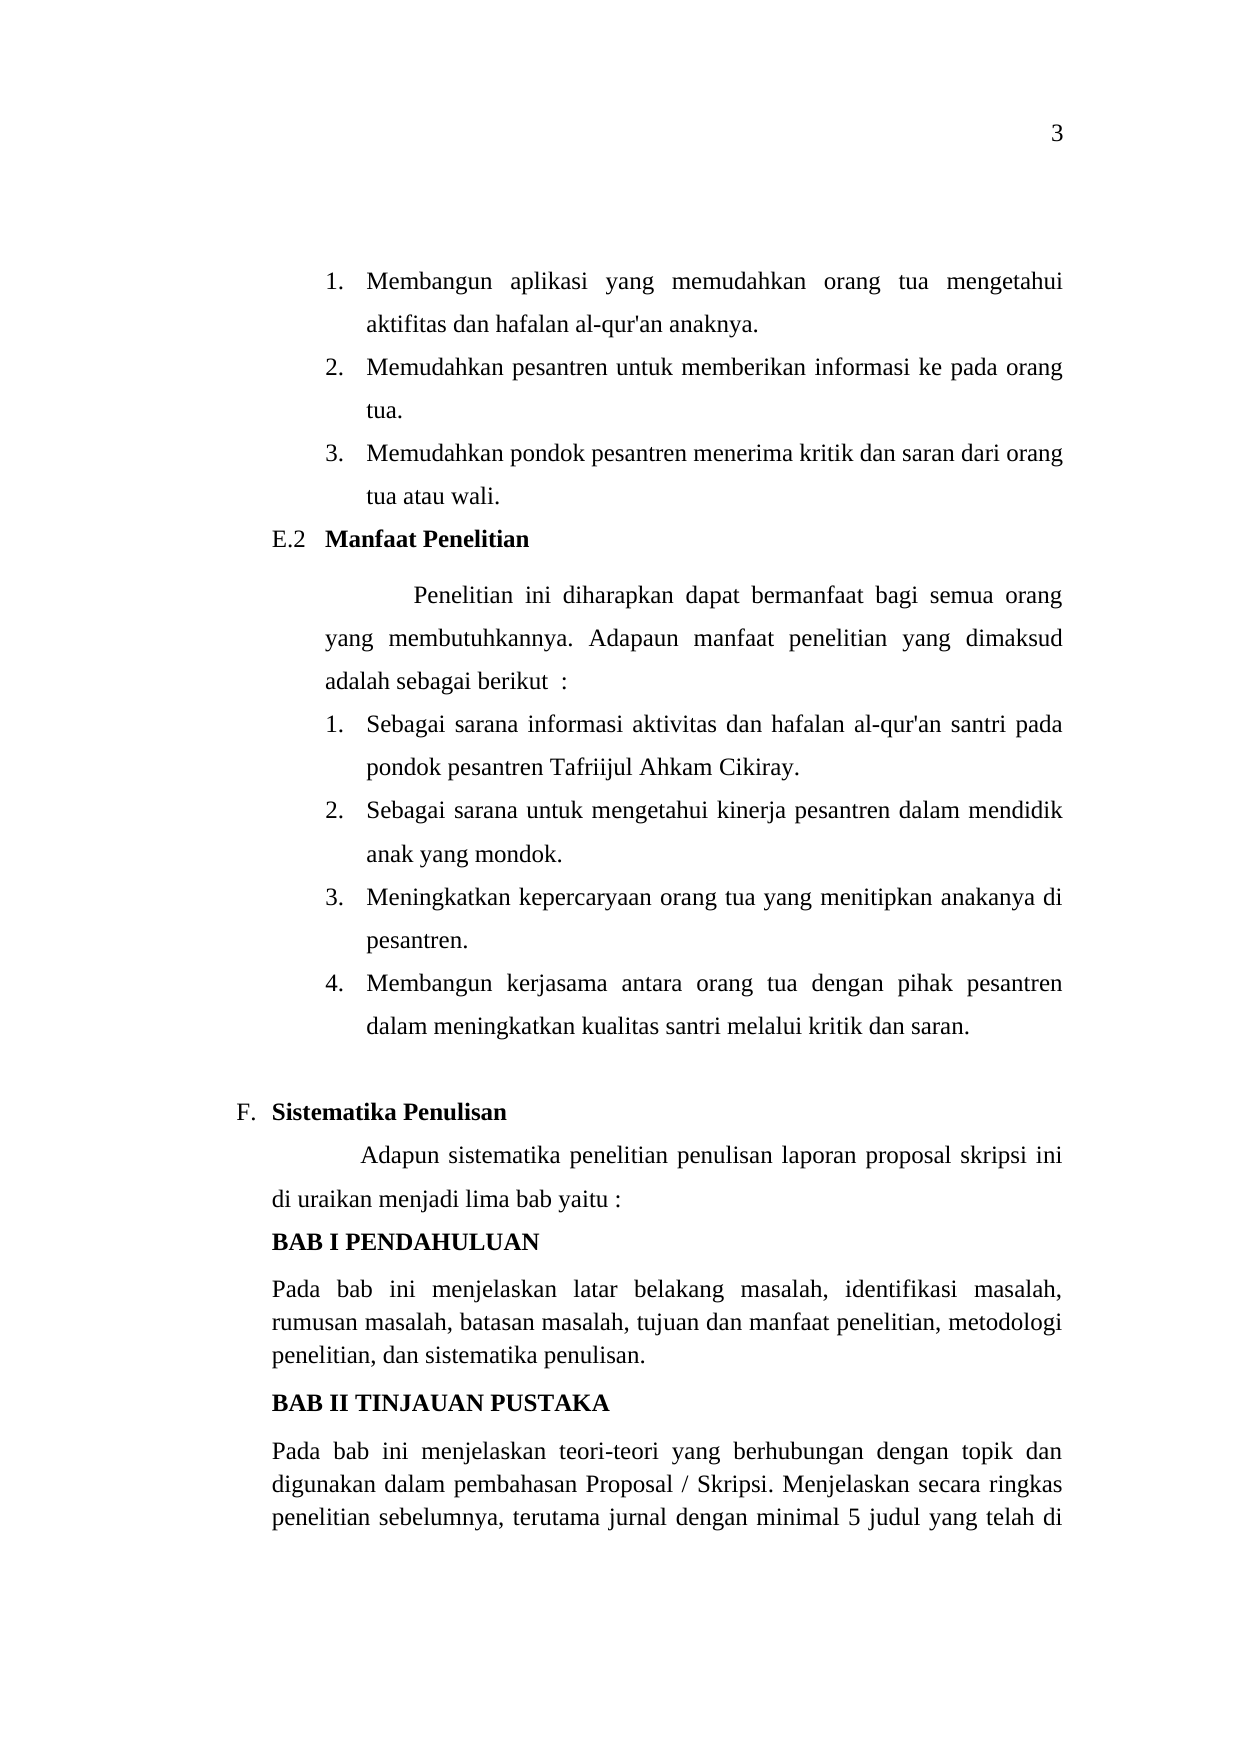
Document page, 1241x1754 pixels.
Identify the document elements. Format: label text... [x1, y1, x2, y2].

list Sebagai sarana untuk mengetahui kinerja pesantren dalam mendidik anak yang mondok. [319, 796, 1063, 867]
subtitle Manfaat Penelitian [272, 524, 1063, 553]
list Membangun aplikasi yang memudahkan orang tua mengetahui aktifitas dan hafalan al-qur'an anaknya. [319, 266, 1063, 338]
text Pada bab ini menjelaskan teori-teori yang berhubungan dengan topik dan digunakan dalam pembahasan Proposal / Skripsi. Menjelaskan secara ringkas penelitian sebelumnya, terutama jurnal dengan minimal 5 judul yang telah di [272, 1436, 1063, 1531]
text BAB I PENDAHULUAN [272, 1227, 1063, 1256]
text Pada bab ini menjelaskan latar belakang masalah, identifikasi masalah, rumusan masalah, batasan masalah, tujuan dan manfaat penelitian, metodologi penelitian, dan sistematika penulisan. [272, 1274, 1063, 1369]
list Sebagai sarana informasi aktivitas dan hafalan al-qur'an santri pada pondok pesantren Tafriijul Ahkam Cikiray. [319, 709, 1063, 781]
list Membangun kerjasama antara orang tua dengan pihak pesantren dalam meningkatkan kualitas santri melalui kritik dan saran. [319, 968, 1063, 1040]
list Meningkatkan kepercaryaan orang tua yang menitipkan anakanya di pesantren. [319, 882, 1063, 954]
list Memudahkan pondok pesantren menerima kritik dan saran dari orang tua atau wali. [319, 438, 1063, 510]
subtitle Sistematika Penulisan [236, 1097, 1063, 1126]
text Adapun sistematika penelitian penulisan laporan proposal skripsi ini di uraikan menjadi lima bab yaitu : [272, 1141, 1063, 1212]
list Memudahkan pesantren untuk memberikan informasi ke pada orang tua. [319, 352, 1063, 424]
text BAB II TINJAUAN PUSTAKA [272, 1388, 1063, 1417]
text Penelitian ini diharapkan dapat bermanfaat bagi semua orang yang membutuhkannya. Adapaun manfaat penelitian yang dimaksud adalah sebagai berikut : [325, 580, 1063, 695]
